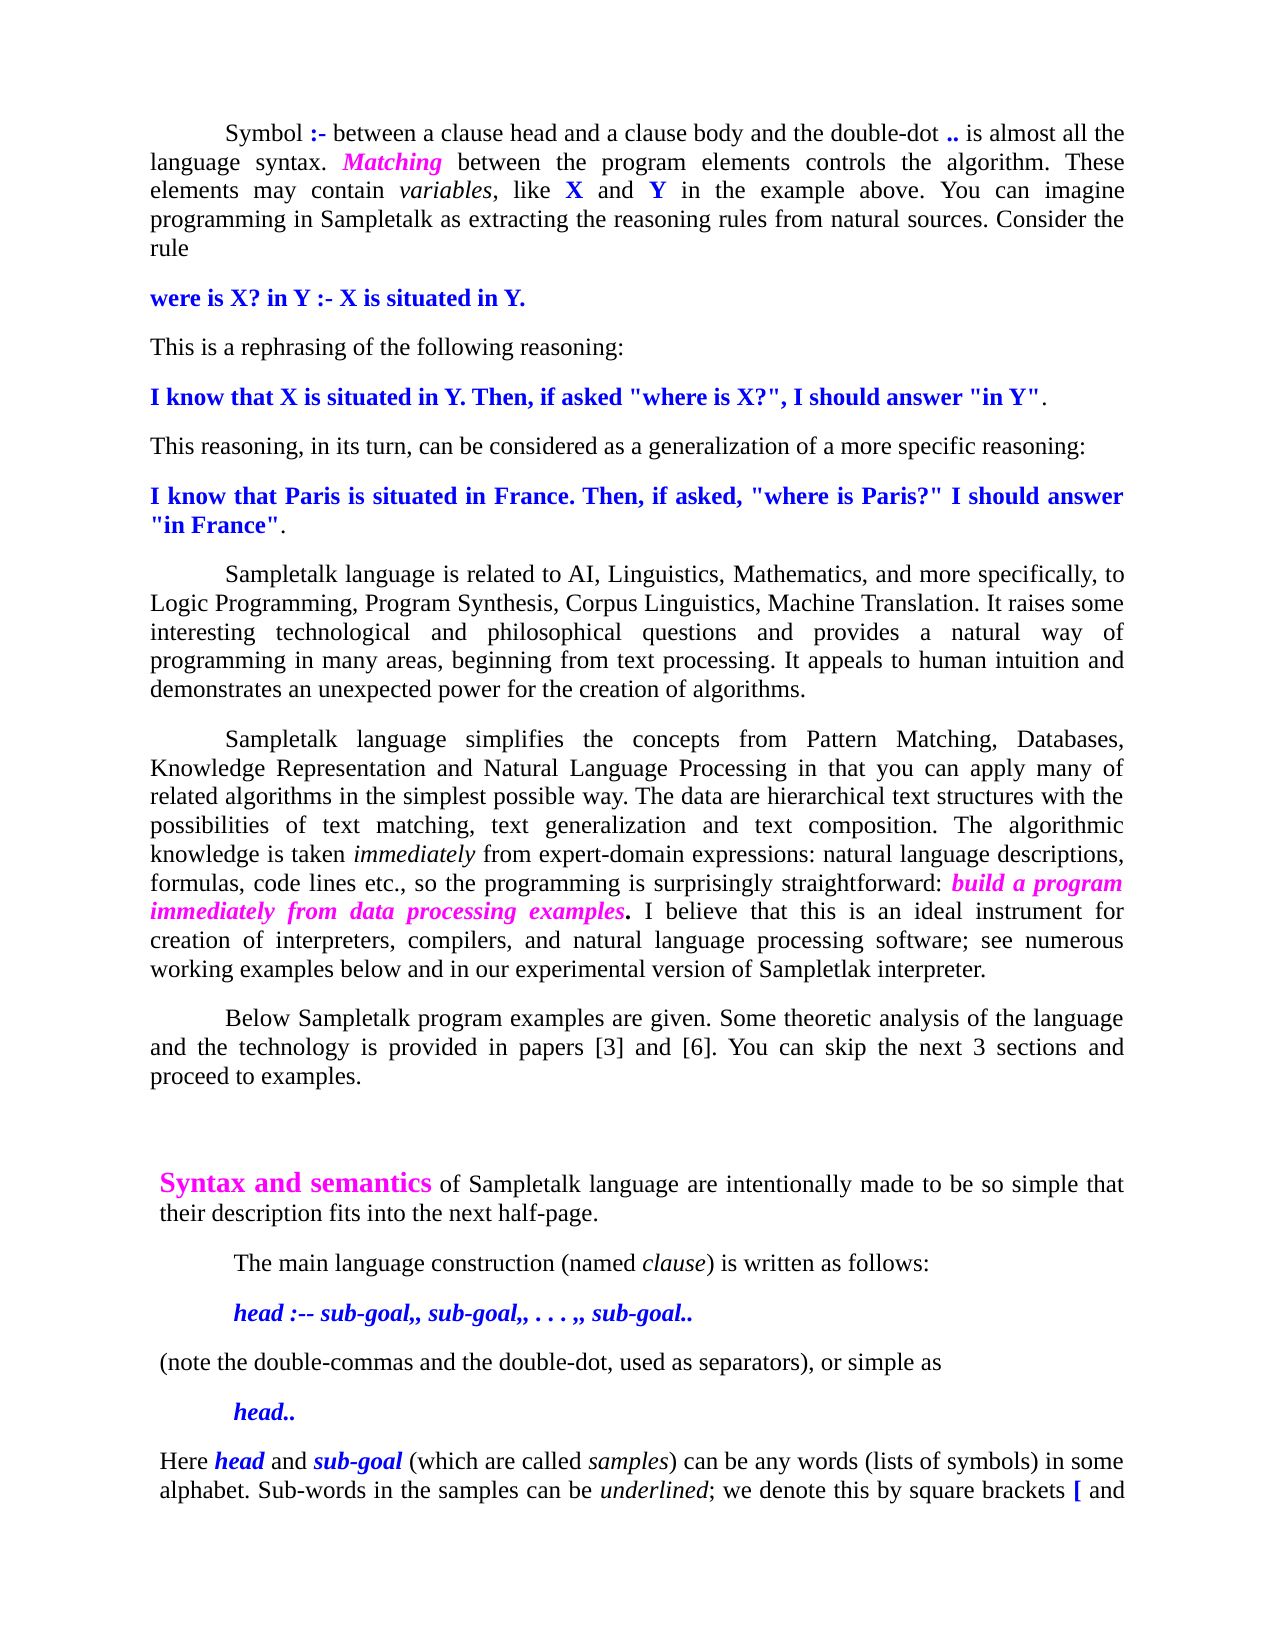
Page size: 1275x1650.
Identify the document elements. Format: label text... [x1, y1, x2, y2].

text head.. [159, 1397, 1125, 1426]
text I know that Paris is situated in France. Then, if asked, "where is Paris?" I should answer "in France". [150, 481, 1125, 538]
text Here head and sub-goal (which are called samples) can be any words (lists of symbols) in some alphabet. Sub-words in the samples can be underlined; we denote this by square brackets [ and [159, 1446, 1125, 1504]
text Sampletalk language is related to AI, Linguistics, Mathematics, and more specifically, to Logic Programming, Program Synthesis, Corpus Linguistics, Machine Translation. It raises some interesting technological and philosophical questions and provides a natural way of programming in many areas, beginning from text processing. It appeals to human intuition and demonstrates an unexpected power for the creation of algorithms. [150, 559, 1125, 703]
text The main language construction (named clause) is written as follows: [159, 1248, 1125, 1277]
text (note the double-commas and the double-dot, used as separators), or simple as [159, 1347, 1125, 1376]
text Symbol :- between a clause head and a clause body and the double-dot .. is almost all the language syntax. Matching between the program elements controls the algorithm. These elements may contain variables, like X and Y in the example above. You can imagine programming in Sampletalk as extracting the reasoning rules from natural sources. Consider the rule [150, 118, 1125, 262]
text This reasoning, in its turn, can be considered as a generalization of a more specific reasoning: [150, 431, 1125, 460]
text Sampletalk language simplifies the concepts from Pattern Matching, Databases, Knowledge Representation and Natural Language Processing in that you can apply many of related algorithms in the simplest possible way. The data are hierarchical text structures with the possibilities of text matching, text generalization and text composition. The algorithmic knowledge is taken immediately from expert-domain expressions: natural language descriptions, formulas, code lines etc., so the programming is surprisingly straightforward: build a program immediately from data processing examples. I believe that this is an ideal instrument for creation of interpreters, compilers, and natural language processing software; see numerous working examples below and in our experimental version of Sampletlak interpreter. [150, 724, 1125, 983]
text head :-- sub-goal,, sub-goal,, . . . ,, sub-goal.. [159, 1298, 1125, 1326]
text Below Sampletalk program examples are given. Some theoretic analysis of the language and the technology is provided in papers [3] and [6]. You can skip the next 3 sections and proceed to examples. [150, 1003, 1125, 1090]
text I know that X is situated in Y. Then, if asked "where is X?", I should answer "in Y". [150, 382, 1125, 411]
text Syntax and semantics of Sampletalk language are intentionally made to be so simple that their description fits into the next half-page. [159, 1165, 1125, 1227]
text were is X? in Y :- X is situated in Y. [150, 283, 1125, 311]
text This is a rephrasing of the following reasoning: [150, 332, 1125, 361]
